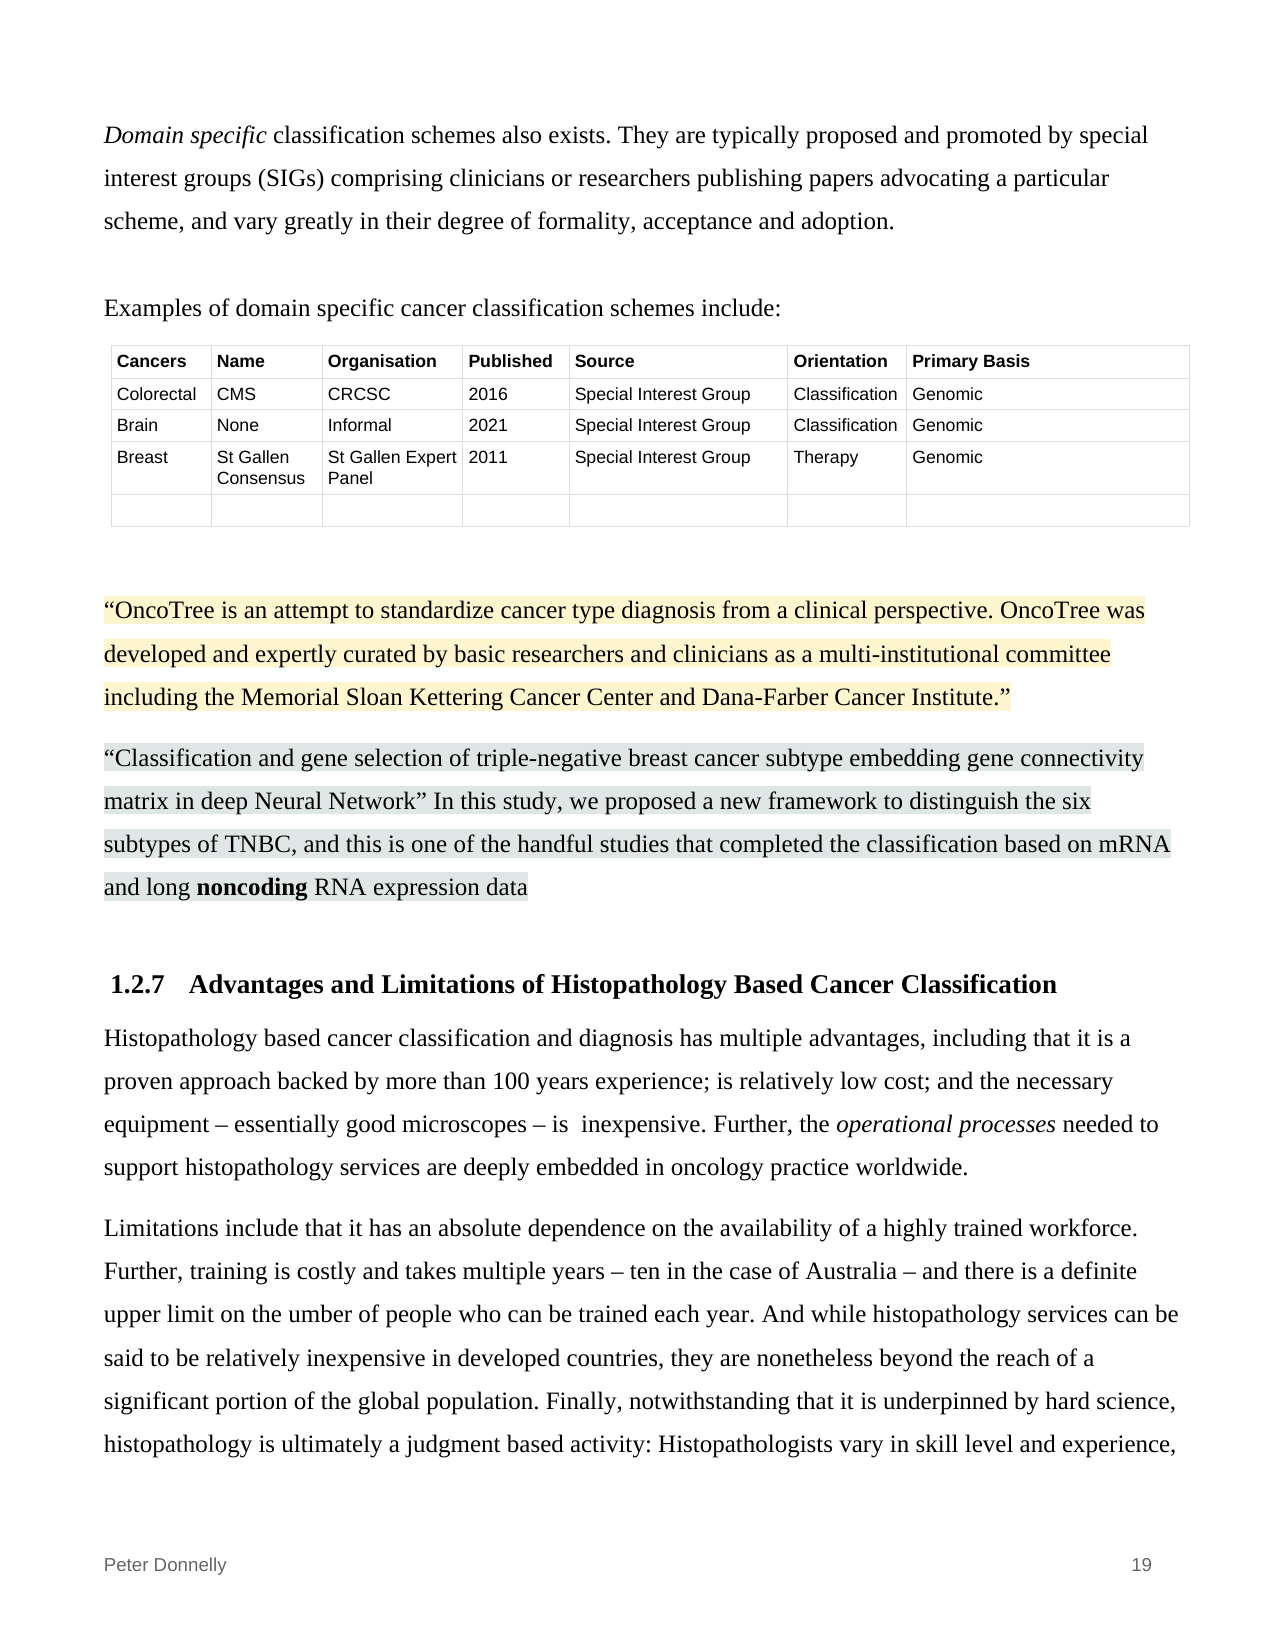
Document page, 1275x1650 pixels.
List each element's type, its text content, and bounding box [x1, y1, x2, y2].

table_cell [212, 495, 322, 526]
table_cell [323, 495, 462, 526]
text Histopathology based cancer classification and diagnosis has multiple advantages, including that it is a proven approach backed by more than 100 years experience; is relatively low cost; and the necessary equipment – essentially good microscopes – is inexpensive. Further, the operational processes needed to support histopathology services are deeply embedded in oncology practice worldwide. [103, 1023, 1181, 1181]
table_cell CRCSC [323, 379, 462, 409]
table_cell St Gallen Expert Panel [323, 442, 462, 494]
table_header Name [212, 346, 322, 377]
table_cell CMS [212, 379, 322, 409]
table_cell Therapy [788, 442, 906, 494]
table_cell [907, 495, 1189, 526]
table_cell [112, 495, 211, 526]
table_cell Colorectal [112, 379, 211, 409]
text “Classification and gene selection of triple-negative breast cancer subtype embedding gene connectivity matrix in deep Neural Network” In this study, we proposed a new framework to distinguish the six subtypes of TNBC, and this is one of the handful studies that completed the classification based on mRNA and long noncoding RNA expression data [103, 743, 1181, 901]
table_header Cancers [112, 346, 211, 377]
table_cell Special Interest Group [570, 379, 787, 409]
text Examples of domain specific cancer classification schemes include: [103, 293, 1181, 322]
table_header Primary Basis [907, 346, 1189, 377]
text “OncoTree is an attempt to standardize cancer type diagnosis from a clinical perspective. OncoTree was developed and expertly curated by basic researchers and clinicians as a multi-institutional committee including the Memorial Sloan Kettering Cancer Center and Dana-Farber Cancer Institute.” [103, 596, 1181, 711]
table_cell 2021 [463, 410, 569, 441]
text Limitations include that it has an absolute dependence on the availability of a highly trained workforce. Further, training is costly and takes multiple years – ten in the case of Australia – and there is a definite upper limit on the umber of people who can be trained each year. And while histopathology services can be said to be relatively inexpensive in developed countries, they are nonetheless beyond the reach of a significant portion of the global population. Finally, notwithstanding that it is underpinned by hard science, histopathology is ultimately a judgment based activity: Histopathologists vary in skill level and experience, [103, 1213, 1181, 1458]
subtitle Advantages and Limitations of Histopathology Based Cancer Classification [103, 968, 1181, 999]
table_cell [788, 495, 906, 526]
table_cell [463, 495, 569, 526]
table_header Organisation [323, 346, 462, 377]
table_cell Brain [112, 410, 211, 441]
table_cell None [212, 410, 322, 441]
table_cell 2011 [463, 442, 569, 494]
table_cell Genomic [907, 442, 1189, 494]
table_cell St Gallen Consensus [212, 442, 322, 494]
table_cell 2016 [463, 379, 569, 409]
table_cell Special Interest Group [570, 410, 787, 441]
table_cell Genomic [907, 410, 1189, 441]
table_cell Breast [112, 442, 211, 494]
table_cell Special Interest Group [570, 442, 787, 494]
table_cell [570, 495, 787, 526]
table_cell Genomic [907, 379, 1189, 409]
table_header Published [463, 346, 569, 377]
table_cell Classification [788, 379, 906, 409]
table_header Source [570, 346, 787, 377]
table_cell Classification [788, 410, 906, 441]
table_header Orientation [788, 346, 906, 377]
table_cell Informal [323, 410, 462, 441]
text Domain specific classification schemes also exists. They are typically proposed and promoted by special interest groups (SIGs) comprising clinicians or researchers publishing papers advocating a particular scheme, and vary greatly in their degree of formality, acceptance and adoption. [103, 120, 1181, 235]
